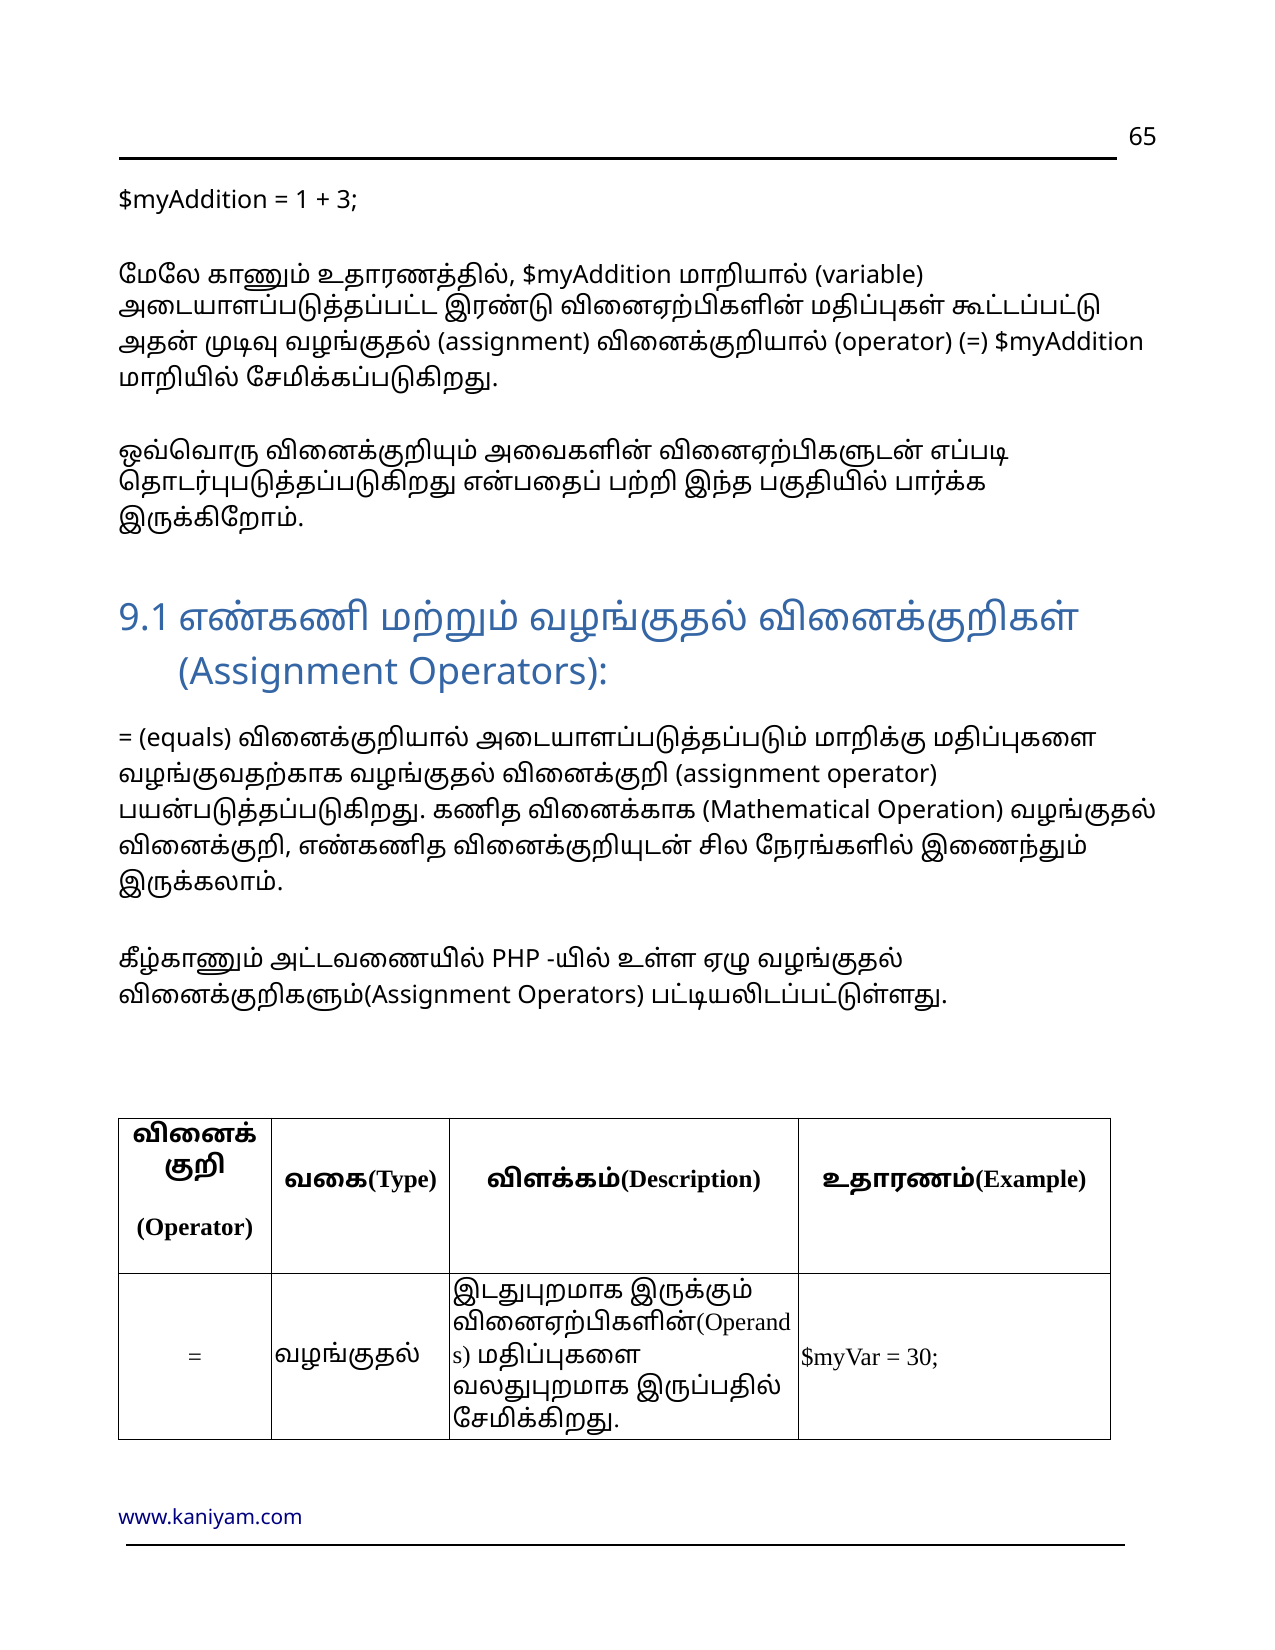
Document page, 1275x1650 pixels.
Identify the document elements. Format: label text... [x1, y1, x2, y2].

text = (equals) வினைக்குறியால் அடையாளப்படுத்தப்படும் மாறிக்கு மதிப்புகளை வழங்குவதற்காக வழங்குதல் வினைக்குறி (assignment operator) பயன்படுத்தப்படுகிறது. கணித வினைக்காக (Mathematical Operation) வழங்குதல் வினைக்குறி, எண்கணித வினைக்குறியுடன் சில நேரங்களில் இணைந்தும் இருக்கலாம். [118, 719, 1157, 899]
table_header வகை(Type) [272, 1119, 449, 1273]
text கீழ்காணும் அட்டவணையி்ல் PHP -யில் உள்ள ஏழு வழங்குதல் வினைக்குறிகளும்(Assignment Operators) பட்டியலிடப்பட்டுள்ளது. [118, 941, 1157, 1013]
table_header விளக்கம்(Description) [450, 1119, 798, 1273]
subtitle எண்கணி மற்றும் வழங்குதல் வினைக்குறிகள் (Assignment Operators): [118, 590, 1157, 695]
text ஒவ்வொரு வினைக்குறியும் அவைகளின் வினைஏற்பிகளுடன் எப்படி தொடர்புபடுத்தப்படுகிறது என்பதைப் பற்றி இந்த பகுதியில் பார்க்க இருக்கிறோம். [118, 437, 1157, 536]
table_cell = [119, 1274, 271, 1439]
table_cell இடதுபுறமாக இருக்கும் வினைஏற்பிகளின்(Operands) மதிப்புகளை வலதுபுறமாக இருப்பதில் சேமிக்கிறது. [450, 1274, 798, 1439]
text $myAddition = 1 + 3; [118, 182, 1157, 216]
table_cell $myVar = 30; [799, 1274, 1110, 1439]
table_header உதாரணம்(Example) [799, 1119, 1110, 1273]
table_header வினைக்குறி (Operator) [119, 1119, 271, 1273]
table_cell வழங்குதல் [272, 1274, 449, 1439]
text மேலே காணும் உதாரணத்தில், $myAddition மாறியால் (variable) அடையாளப்படுத்தப்பட்ட இரண்டு வினைஏற்பிகளின் மதிப்புகள் கூட்டப்பட்டு அதன் முடிவு வழங்குதல் (assignment) வினைக்குறியால் (operator) (=) $myAddition மாறியில் சேமிக்கப்படுகிறது. [118, 257, 1157, 396]
